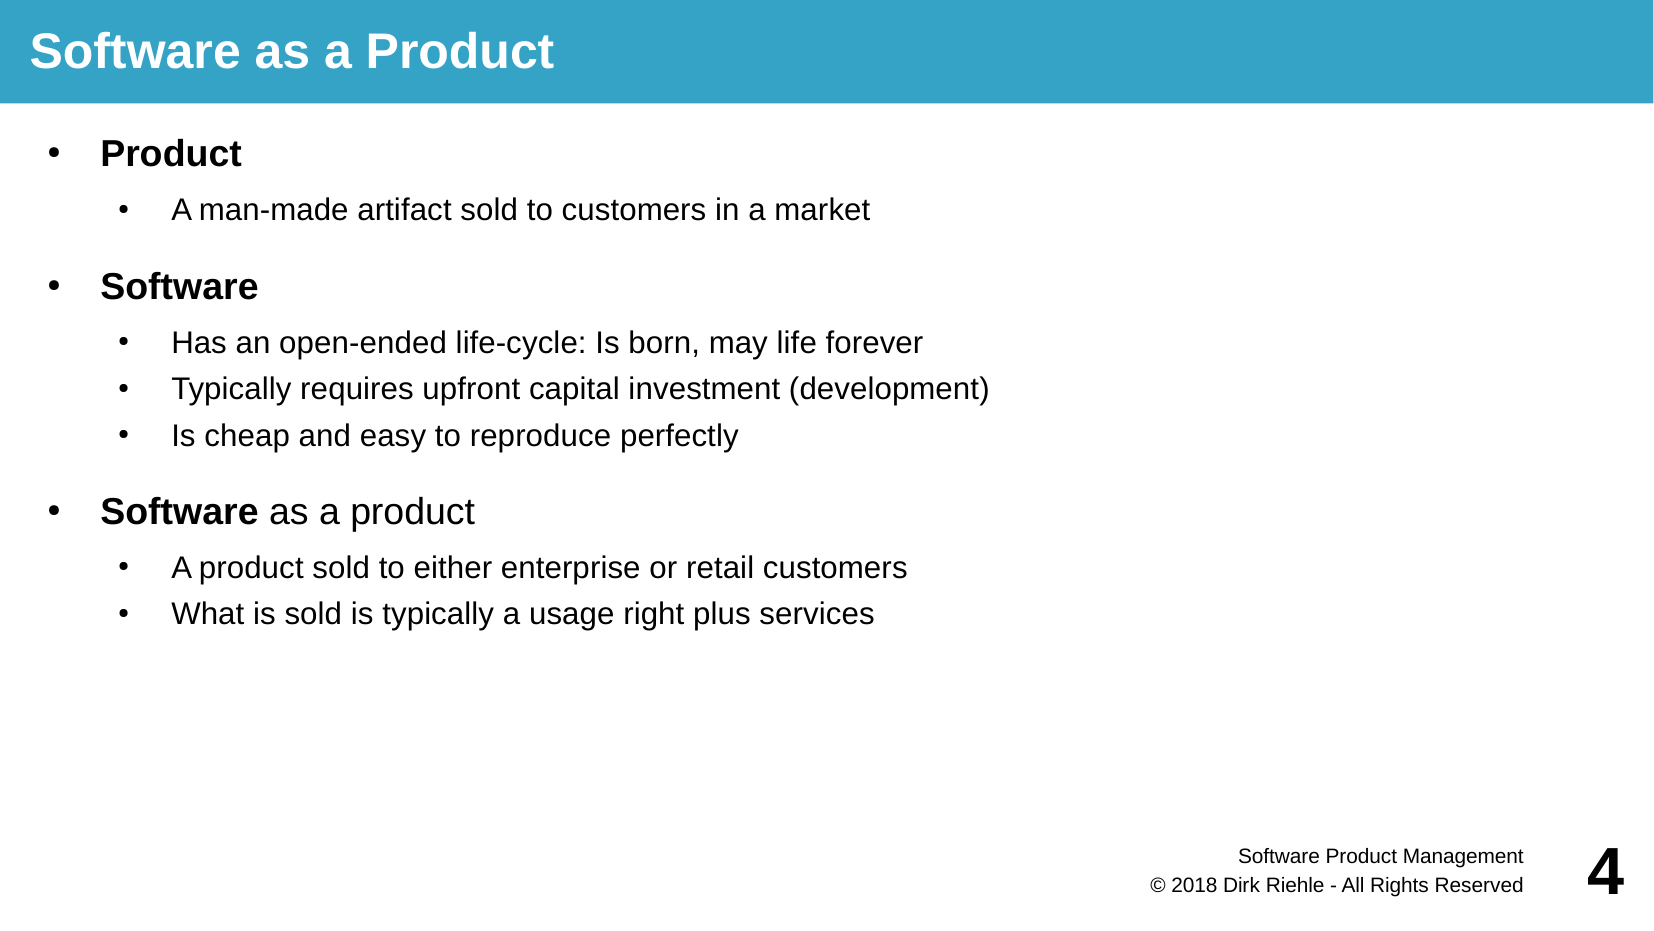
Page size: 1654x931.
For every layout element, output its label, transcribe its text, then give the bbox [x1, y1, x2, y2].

list Product A man-made artifact sold to customers in a market Software Has an open-ended life-cycle: Is born, may life forever Typically requires upfront capital investment (development) Is cheap and easy to reproduce perfectly Software as a product A product sold to either enterprise or retail customers What is sold is typically a usage right plus services [29, 132, 1625, 813]
title Software as a Product [0, 0, 1654, 104]
